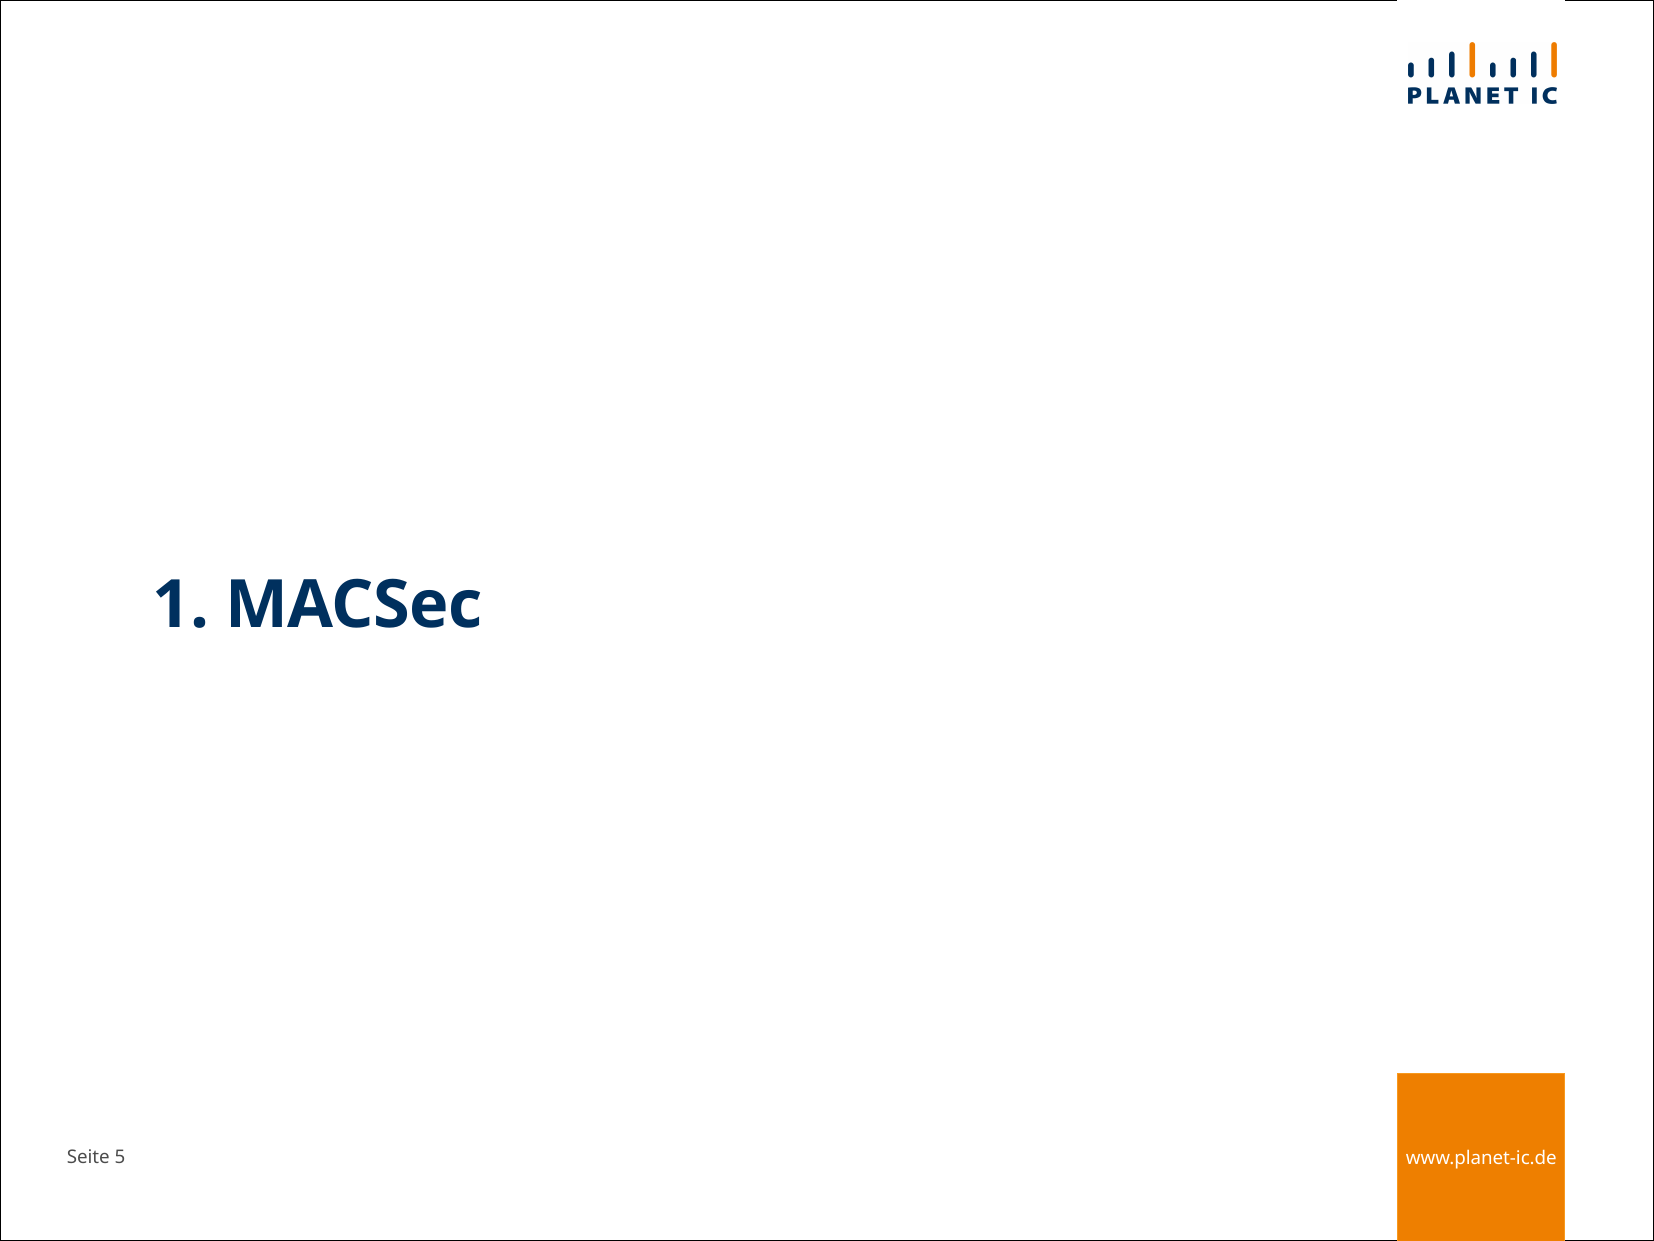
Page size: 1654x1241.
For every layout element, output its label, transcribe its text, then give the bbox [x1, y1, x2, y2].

picture [1408, 42, 1557, 104]
text_box 1. MACSec [152, 556, 1418, 621]
